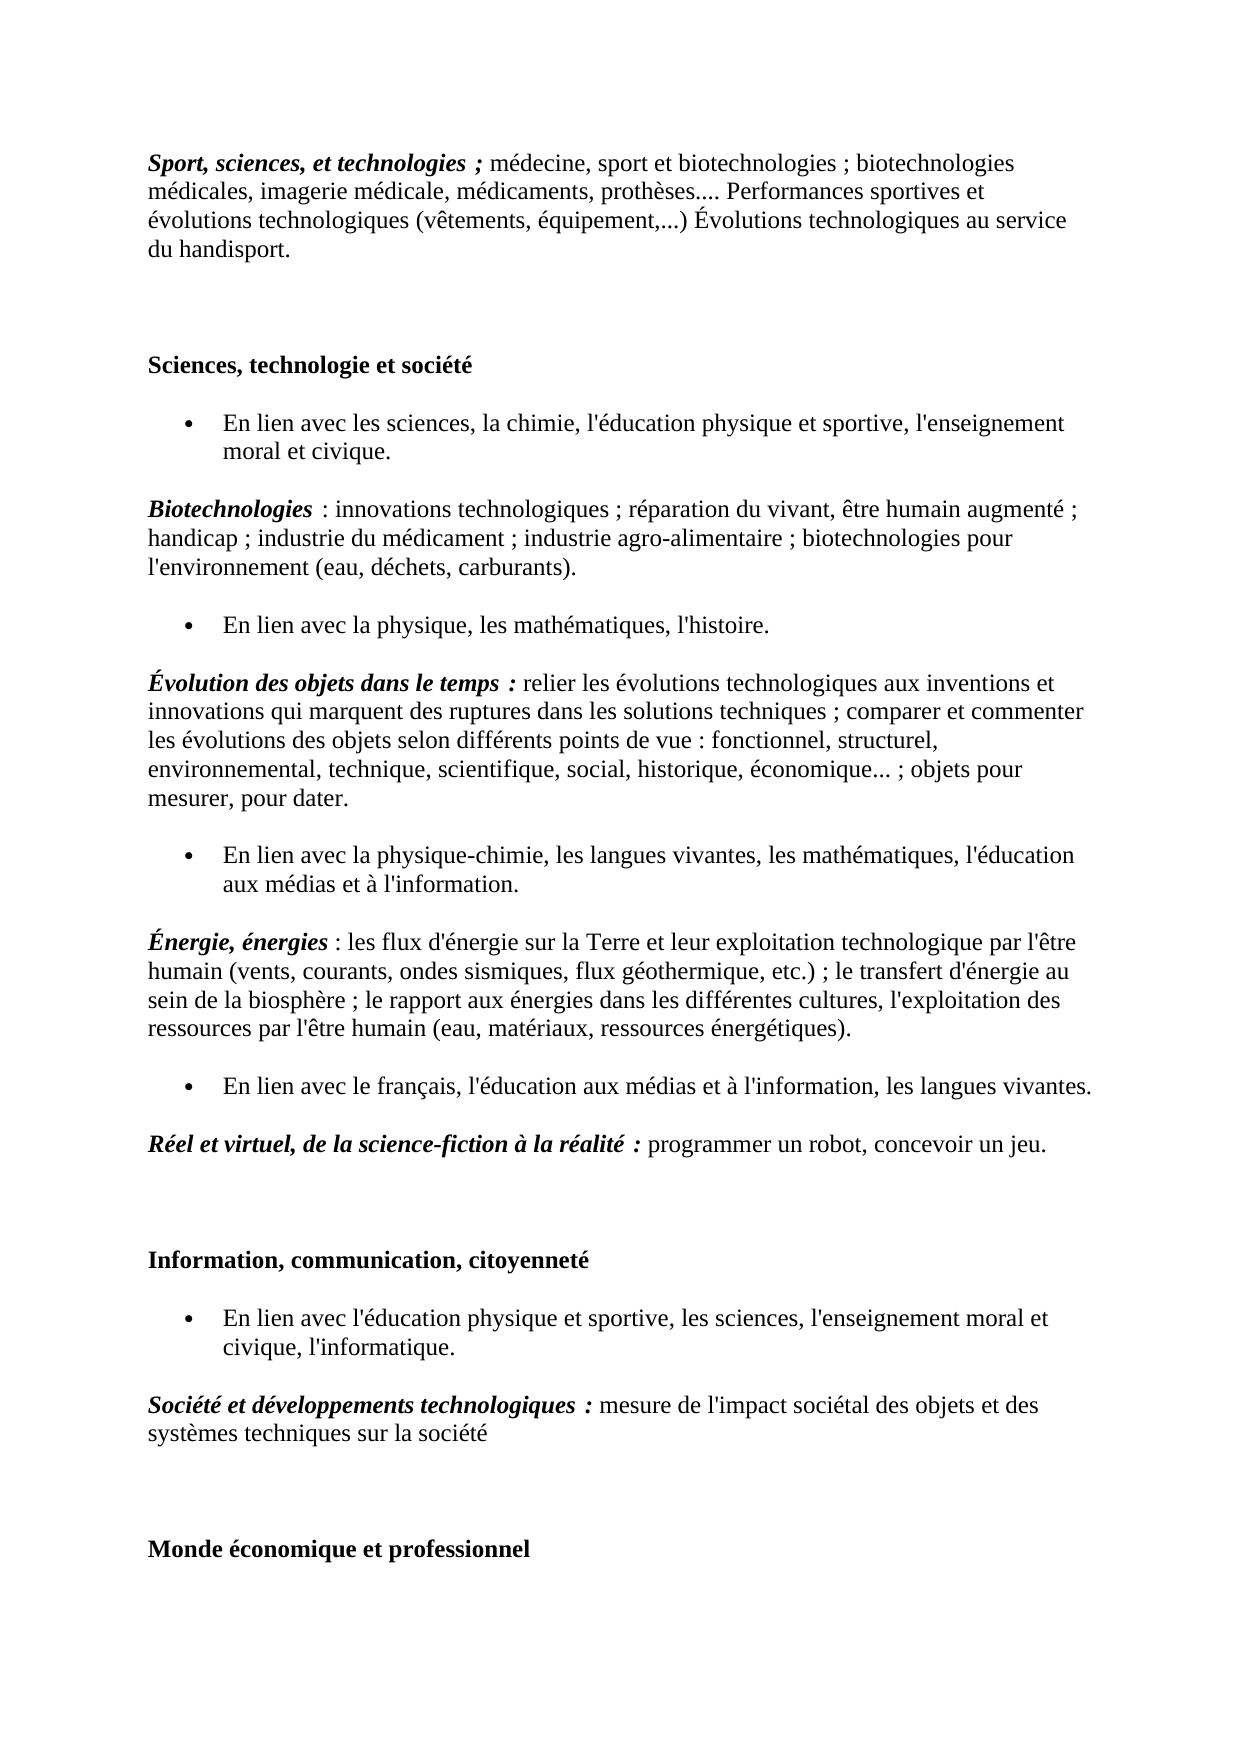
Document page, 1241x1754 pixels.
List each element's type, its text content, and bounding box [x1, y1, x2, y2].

list En lien avec la physique, les mathématiques, l'histoire. [185, 610, 1093, 638]
text Monde économique et professionnel [148, 1534, 1093, 1563]
text Sciences, technologie et société [148, 350, 1093, 378]
list En lien avec les sciences, la chimie, l'éducation physique et sportive, l'enseignement moral et civique. [185, 408, 1093, 465]
text Sport, sciences, et technologies ; médecine, sport et biotechnologies ; biotechnologies médicales, imagerie médicale, médicaments, prothèses.... Performances sportives et évolutions technologiques (vêtements, équipement,...) Évolutions technologiques au service du handisport. [148, 148, 1093, 263]
text Société et développements technologiques : mesure de l'impact sociétal des objets et des systèmes techniques sur la société [148, 1390, 1093, 1447]
list En lien avec l'éducation physique et sportive, les sciences, l'enseignement moral et civique, l'informatique. [185, 1303, 1093, 1361]
text Énergie, énergies : les flux d'énergie sur la Terre et leur exploitation technologique par l'être humain (vents, courants, ondes sismiques, flux géothermique, etc.) ; le transfert d'énergie au sein de la biosphère ; le rapport aux énergies dans les différentes cultures, l'exploitation des ressources par l'être humain (eau, matériaux, ressources énergétiques). [148, 927, 1093, 1042]
text Biotechnologies : innovations technologiques ; réparation du vivant, être humain augmenté ; handicap ; industrie du médicament ; industrie agro-alimentaire ; biotechnologies pour l'environnement (eau, déchets, carburants). [148, 494, 1093, 581]
list En lien avec la physique-chimie, les langues vivantes, les mathématiques, l'éducation aux médias et à l'information. [185, 841, 1093, 898]
text Information, communication, citoyenneté [148, 1245, 1093, 1274]
list En lien avec le français, l'éducation aux médias et à l'information, les langues vivantes. [185, 1071, 1093, 1100]
text Évolution des objets dans le temps : relier les évolutions technologiques aux inventions et innovations qui marquent des ruptures dans les solutions techniques ; comparer et commenter les évolutions des objets selon différents points de vue : fonctionnel, structurel, environnemental, technique, scientifique, social, historique, économique... ; objets pour mesurer, pour dater. [148, 668, 1093, 811]
text Réel et virtuel, de la science-fiction à la réalité : programmer un robot, concevoir un jeu. [148, 1129, 1093, 1158]
